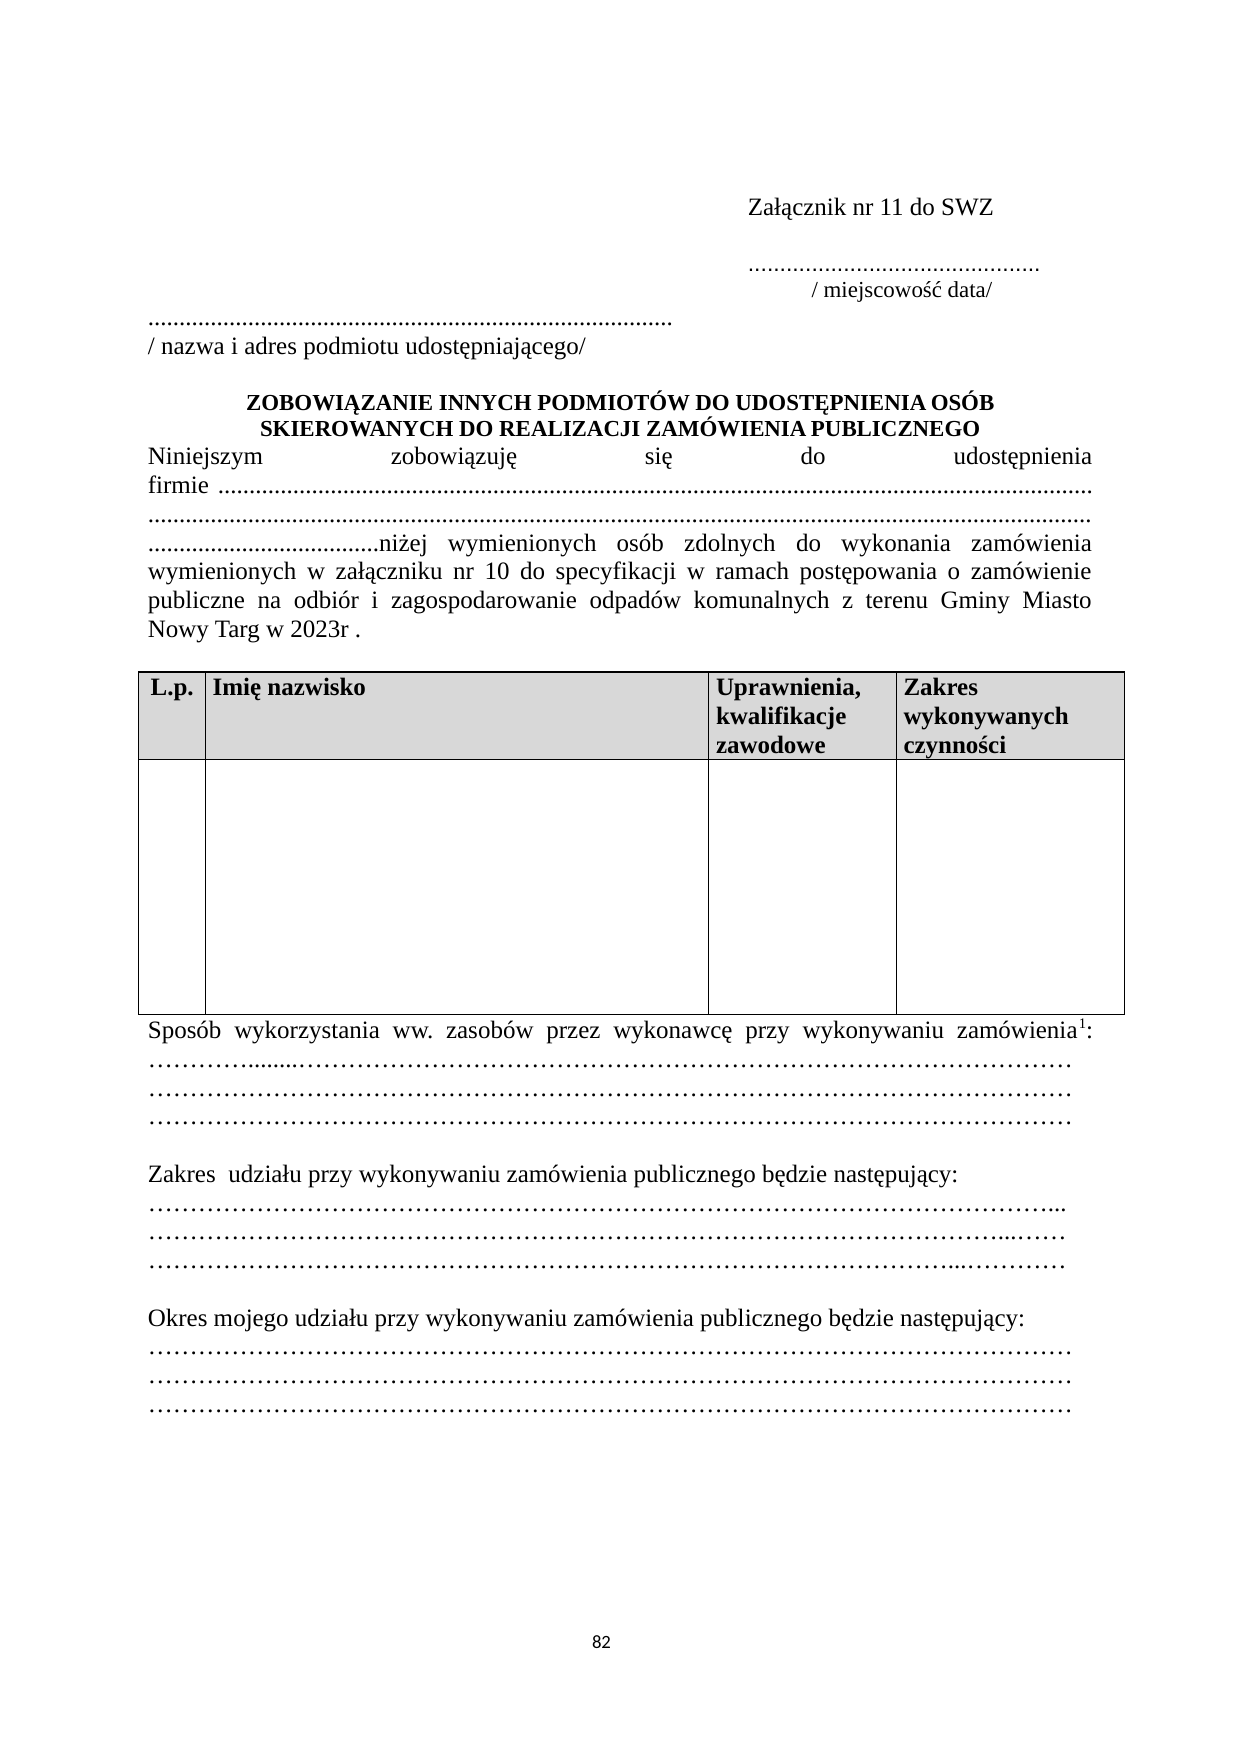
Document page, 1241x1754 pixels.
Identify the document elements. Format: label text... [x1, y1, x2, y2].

text Zakres udziału przy wykonywaniu zamówienia publicznego będzie następujący: [148, 1159, 1093, 1188]
text Sposób wykorzystania ww. zasobów przez wykonawcę przy wykonywaniu zamówienia1: …………........………………………………………………………………………………… [148, 1015, 1093, 1073]
text / nazwa i adres podmiotu udostępniającego/ [148, 331, 1093, 360]
text ………………………………………………………………………………………………… [148, 1360, 1093, 1389]
table_cell [709, 760, 896, 1014]
text Niniejszym zobowiązuję się do udostępnienia firmie ........................................................................................................................................................................................................................................................................................................................................niżej wymienionych osób zdolnych do wykonania zamówienia wymienionych w załączniku nr 10 do specyfikacji w ramach postępowania o zamówienie publiczne na odbiór i zagospodarowanie odpadów komunalnych z terenu Gminy Miasto Nowy Targ w 2023r . [148, 441, 1093, 643]
text ………………………………………………………………………………………………... [148, 1188, 1093, 1216]
table_header Zakres wykonywanych czynności [897, 673, 1124, 759]
table_cell [897, 760, 1124, 1014]
text ………………………………………………………………………………………………… [148, 1389, 1093, 1418]
text Załącznik nr 11 do SWZ [148, 192, 1093, 221]
text ………………………………………………………………………………………………… [148, 1073, 1093, 1101]
text ………………………………………………………………………………………………… [148, 1101, 1093, 1130]
text ………………………………………………………………………………………………… [148, 1331, 1093, 1360]
text Okres mojego udziału przy wykonywaniu zamówienia publicznego będzie następujący: [148, 1303, 1093, 1331]
table_header Imię nazwisko [206, 673, 708, 759]
text ……………………………………………………………………………………...………… [148, 1245, 1093, 1274]
text .................................................................................... [148, 302, 1093, 331]
text .............................................. [148, 250, 1093, 276]
text / miejscowość data/ [738, 276, 1093, 302]
table_header L.p. [139, 673, 205, 759]
table_header Uprawnienia, kwalifikacje zawodowe [709, 673, 896, 759]
table_cell [139, 760, 205, 1014]
text …………………………………………………………………………………………...…… [148, 1216, 1093, 1245]
table_cell [206, 760, 708, 1014]
text ZOBOWIĄZANIE INNYCH PODMIOTÓW DO UDOSTĘPNIENIA OSÓB SKIEROWANYCH DO REALIZACJI ZAMÓWIENIA PUBLICZNEGO [148, 389, 1093, 441]
